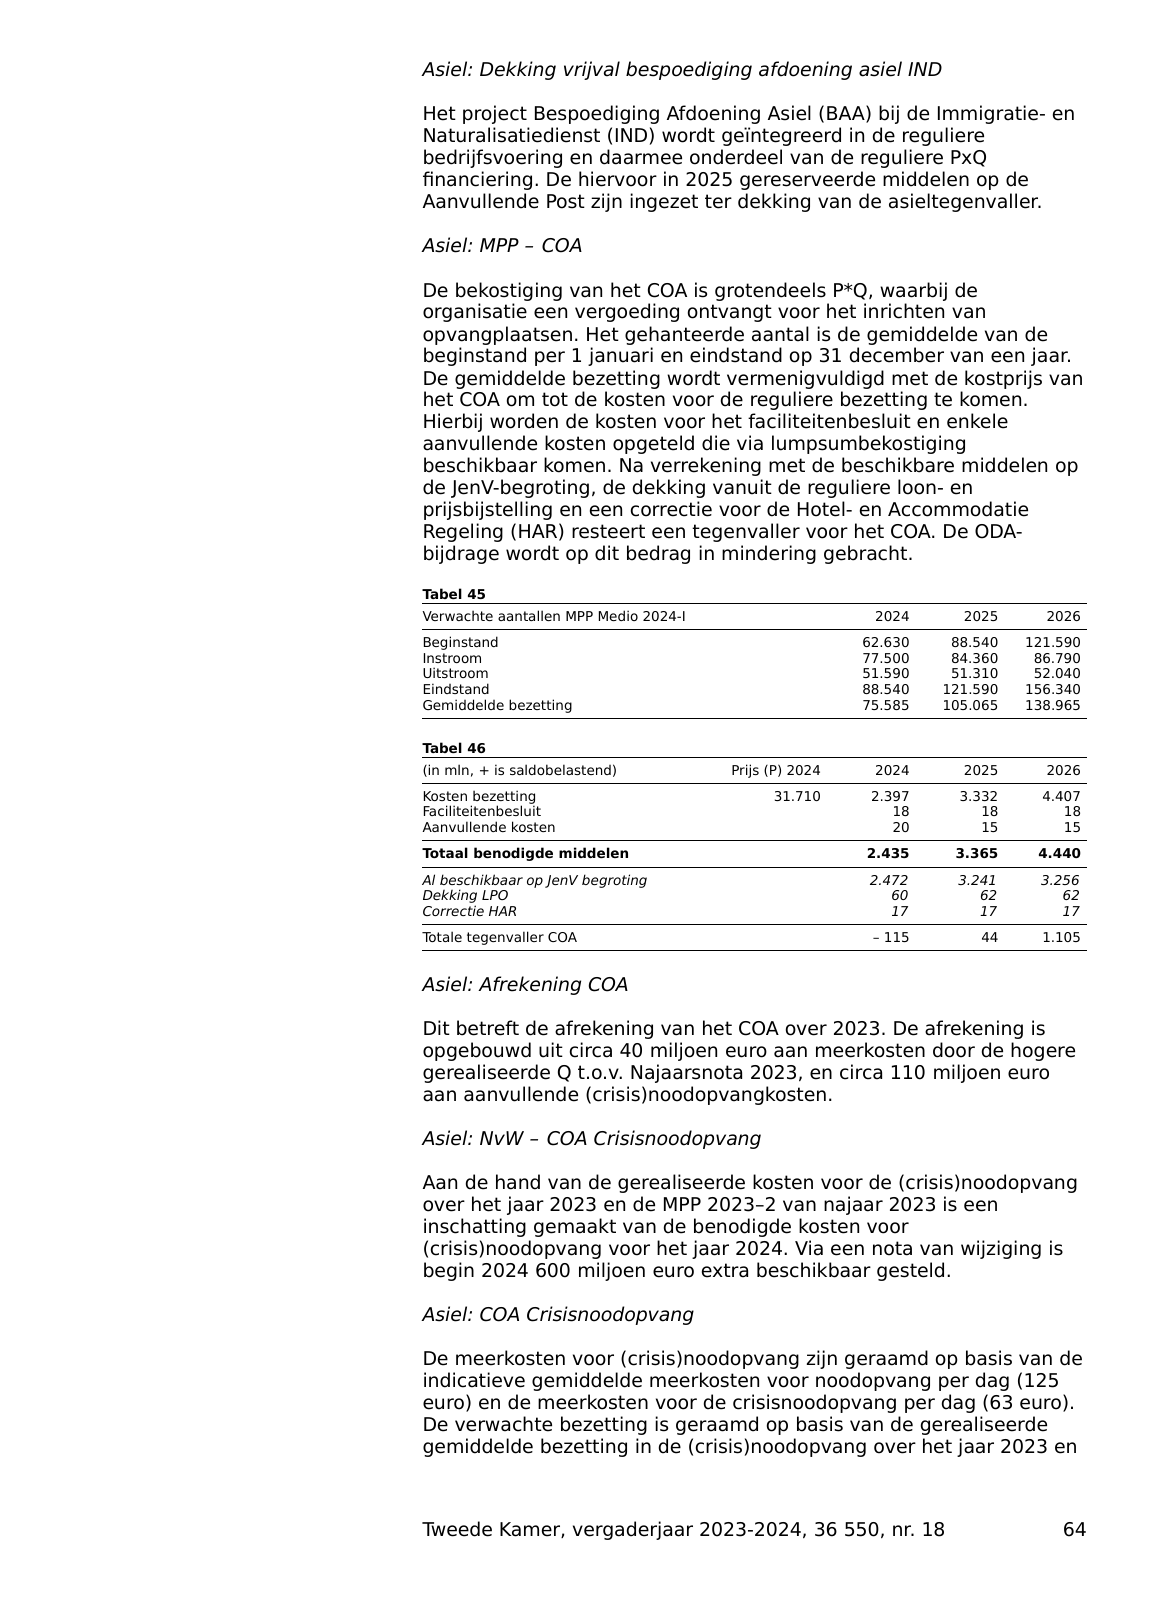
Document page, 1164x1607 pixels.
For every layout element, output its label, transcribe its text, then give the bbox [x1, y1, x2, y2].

table_cell Gemiddelde bezetting [422, 698, 827, 718]
table_cell 121.590 [915, 682, 1004, 698]
table_cell [718, 925, 827, 950]
table_header Tabel 46 [422, 741, 1087, 757]
table_cell 138.965 [1004, 698, 1087, 718]
table_cell 44 [915, 925, 1004, 950]
table_cell Correctie HAR [422, 904, 717, 924]
text Dit betreft de afrekening van het COA over 2023. De afrekening is opgebouwd uit circa 40 miljoen euro aan meerkosten door de hogere gerealiseerde Q t.o.v. Najaarsnota 2023, en circa 110 miljoen euro aan aanvullende (crisis)noodopvangkosten. [422, 1018, 1087, 1106]
table_cell 3.241 [915, 868, 1004, 888]
table_cell [718, 804, 827, 820]
table_cell 4.440 [1004, 841, 1087, 867]
table_cell – 115 [827, 925, 915, 950]
table_cell [718, 868, 827, 888]
table_cell 62 [915, 888, 1004, 904]
text Het project Bespoediging Afdoening Asiel (BAA) bij de Immigratie- en Naturalisatiedienst (IND) wordt geïntegreerd in de reguliere bedrijfsvoering en daarmee onderdeel van de reguliere PxQ financiering. De hiervoor in 2025 gereserveerde middelen op de Aanvullende Post zijn ingezet ter dekking van de asieltegenvaller. [422, 103, 1087, 213]
table_cell 2.472 [827, 868, 915, 888]
table_cell [718, 888, 827, 904]
table_cell 3.332 [915, 784, 1004, 804]
table_cell 2.397 [827, 784, 915, 804]
table_cell Faciliteitenbesluit [422, 804, 717, 820]
table_cell 62 [1004, 888, 1087, 904]
table_cell 51.590 [827, 666, 915, 682]
table_cell Totale tegenvaller COA [422, 925, 717, 950]
table_cell 18 [1004, 804, 1087, 820]
table_cell 2.435 [827, 841, 915, 867]
table_cell 2025 [915, 604, 1004, 629]
table_cell 75.585 [827, 698, 915, 718]
table_cell 88.540 [915, 630, 1004, 650]
table_cell 60 [827, 888, 915, 904]
table_cell 2024 [827, 604, 915, 629]
subtitle Asiel: NvW – COA Crisisnoodopvang [422, 1128, 1087, 1150]
table_cell Kosten bezetting [422, 784, 717, 804]
table_cell 156.340 [1004, 682, 1087, 698]
table_cell Eindstand [422, 682, 827, 698]
table_cell Totaal benodigde middelen [422, 841, 717, 867]
table_cell 88.540 [827, 682, 915, 698]
table_cell 62.630 [827, 630, 915, 650]
table_cell 51.310 [915, 666, 1004, 682]
table_cell Beginstand [422, 630, 827, 650]
table_cell 77.500 [827, 650, 915, 666]
table_cell 2025 [915, 758, 1004, 783]
table_cell 4.407 [1004, 784, 1087, 804]
table_cell Aanvullende kosten [422, 820, 717, 840]
table_cell 15 [1004, 820, 1087, 840]
subtitle Asiel: COA Crisisnoodopvang [422, 1304, 1087, 1326]
table_cell 18 [827, 804, 915, 820]
table_cell 3.365 [915, 841, 1004, 867]
table_cell 2026 [1004, 758, 1087, 783]
subtitle Asiel: Dekking vrijval bespoediging afdoening asiel IND [422, 59, 1087, 81]
table_cell Uitstroom [422, 666, 827, 682]
text De meerkosten voor (crisis)noodopvang zijn geraamd op basis van de indicatieve gemiddelde meerkosten voor noodopvang per dag (125 euro) en de meerkosten voor de crisisnoodopvang per dag (63 euro). De verwachte bezetting is geraamd op basis van de gerealiseerde gemiddelde bezetting in de (crisis)noodopvang over het jaar 2023 en [422, 1348, 1087, 1458]
text De bekostiging van het COA is grotendeels P*Q, waarbij de organisatie een vergoeding ontvangt voor het inrichten van opvangplaatsen. Het gehanteerde aantal is de gemiddelde van de beginstand per 1 januari en eindstand op 31 december van een jaar. De gemiddelde bezetting wordt vermenigvuldigd met de kostprijs van het COA om tot de kosten voor de reguliere bezetting te komen. Hierbij worden de kosten voor het faciliteitenbesluit en enkele aanvullende kosten opgeteld die via lumpsumbekostiging beschikbaar komen. Na verrekening met de beschikbare middelen op de JenV-begroting, de dekking vanuit de reguliere loon- en prijsbijstelling en een correctie voor de Hotel- en Accommodatie Regeling (HAR) resteert een tegenvaller voor het COA. De ODA-bijdrage wordt op dit bedrag in mindering gebracht. [422, 279, 1087, 565]
table_cell Instroom [422, 650, 827, 666]
table_cell (in mln, + is saldobelastend) [422, 758, 717, 783]
subtitle Asiel: MPP – COA [422, 235, 1087, 257]
table_cell 52.040 [1004, 666, 1087, 682]
table_cell [718, 841, 827, 867]
table_cell 121.590 [1004, 630, 1087, 650]
table_cell 105.065 [915, 698, 1004, 718]
table_cell 31.710 [718, 784, 827, 804]
table_cell Verwachte aantallen MPP Medio 2024-I [422, 604, 827, 629]
table_cell 17 [827, 904, 915, 924]
table_cell 20 [827, 820, 915, 840]
table_cell 3.256 [1004, 868, 1087, 888]
table_cell 17 [915, 904, 1004, 924]
table_cell 2024 [827, 758, 915, 783]
table_cell 15 [915, 820, 1004, 840]
table_cell Prijs (P) 2024 [718, 758, 827, 783]
table_cell 86.790 [1004, 650, 1087, 666]
table_cell Al beschikbaar op JenV begroting [422, 868, 717, 888]
table_cell Dekking LPO [422, 888, 717, 904]
table_cell [718, 820, 827, 840]
table_cell 84.360 [915, 650, 1004, 666]
table_cell 17 [1004, 904, 1087, 924]
text Aan de hand van de gerealiseerde kosten voor de (crisis)noodopvang over het jaar 2023 en de MPP 2023–2 van najaar 2023 is een inschatting gemaakt van de benodigde kosten voor (crisis)noodopvang voor het jaar 2024. Via een nota van wijziging is begin 2024 600 miljoen euro extra beschikbaar gesteld. [422, 1172, 1087, 1282]
table_cell 2026 [1004, 604, 1087, 629]
table_cell 1.105 [1004, 925, 1087, 950]
table_header Tabel 45 [422, 587, 1087, 603]
table_cell 18 [915, 804, 1004, 820]
subtitle Asiel: Afrekening COA [422, 973, 1087, 996]
table_cell [718, 904, 827, 924]
